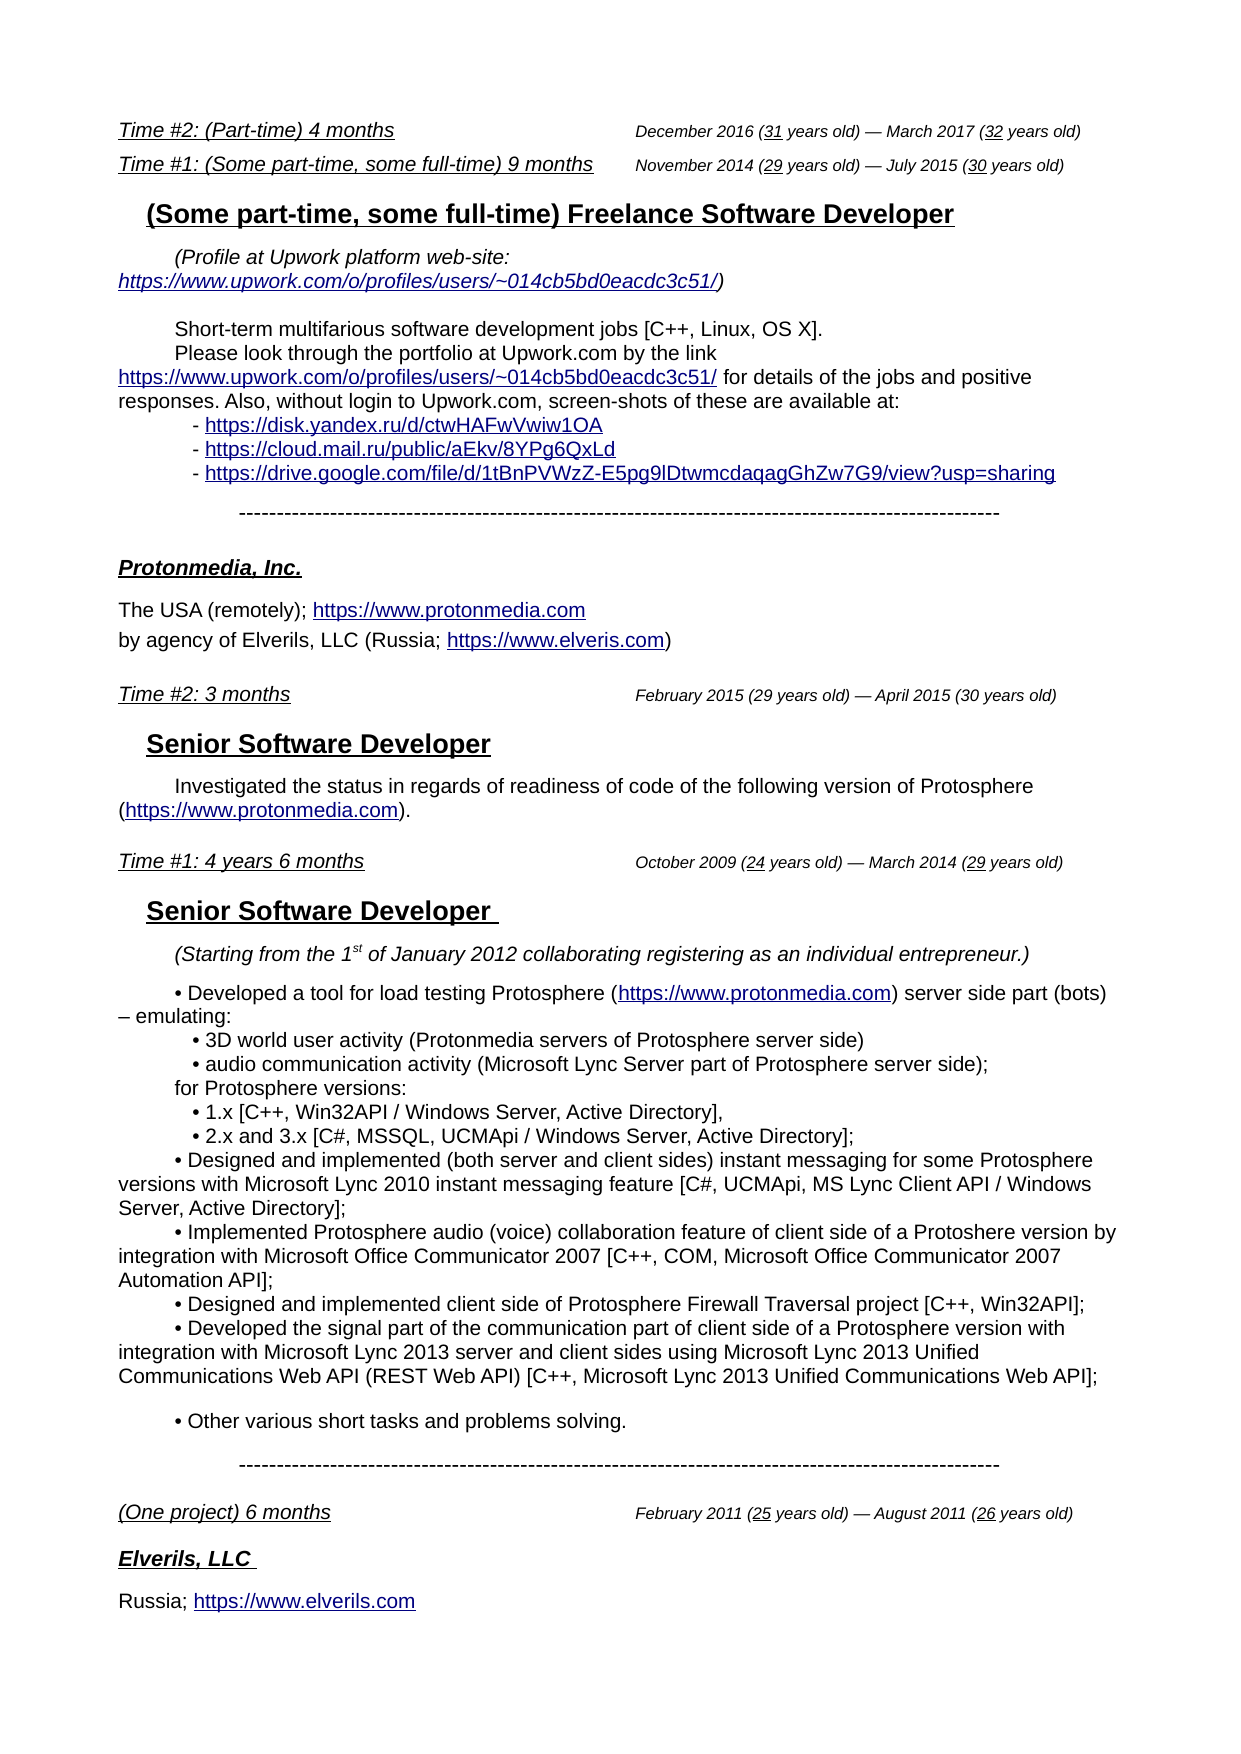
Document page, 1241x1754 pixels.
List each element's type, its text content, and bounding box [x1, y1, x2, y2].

text Elverils, LLC [118, 1546, 1122, 1571]
text - https://cloud.mail.ru/public/aEkv/8YPg6QxLd [118, 436, 1122, 460]
text - https://disk.yandex.ru/d/ctwHAFwVwiw1OA [118, 412, 1122, 436]
text by agency of Elverils, LLC (Russia; https://www.elveris.com) [118, 628, 1122, 652]
text Time #1: (Some part-time, some full-time) 9 months November 2014 (29 years old) — July 2015 (30 years old) [118, 152, 1122, 176]
text • Other various short tasks and problems solving. [118, 1409, 1122, 1433]
text Time #2: 3 months February 2015 (29 years old) — April 2015 (30 years old) [118, 682, 1122, 706]
text Please look through the portfolio at Upwork.com by the link https://www.upwork.com/o/profiles/users/~014cb5bd0eacdc3c51/ for details of the jobs and positive responses. Also, without login to Upwork.com, screen-shots of these are available at: [118, 341, 1122, 412]
text (One project) 6 months February 2011 (25 years old) — August 2011 (26 years old) [118, 1500, 1122, 1524]
text • Developed a tool for load testing Protosphere (https://www.protonmedia.com) server side part (bots) – emulating: [118, 980, 1122, 1028]
text The USA (remotely); https://www.protonmedia.com [118, 598, 1122, 622]
text (Starting from the 1st of January 2012 collaborating registering as an individual entrepreneur.) [118, 941, 1122, 965]
text - https://drive.google.com/file/d/1tBnPVWzZ-E5pg9lDtwmcdaqagGhZw7G9/view?usp=sharing [118, 460, 1122, 484]
text Senior Software Developer [118, 728, 1122, 759]
text Time #2: (Part-time) 4 months December 2016 (31 years old) — March 2017 (32 years old) [118, 118, 1122, 142]
text • 3D world user activity (Protonmedia servers of Protosphere server side) [118, 1028, 1122, 1052]
text Protonmedia, Inc. [118, 554, 1122, 580]
text • audio communication activity (Microsoft Lync Server part of Protosphere server side); [118, 1052, 1122, 1076]
text for Protosphere versions: [118, 1076, 1122, 1100]
text Investigated the status in regards of readiness of code of the following version of Protosphere (https://www.protonmedia.com). [118, 774, 1122, 822]
text • Designed and implemented (both server and client sides) instant messaging for some Protosphere versions with Microsoft Lync 2010 instant messaging feature [C#, UCMApi, MS Lync Client API / Windows Server, Active Directory]; [118, 1148, 1122, 1220]
text • Developed the signal part of the communication part of client side of a Protosphere version with integration with Microsoft Lync 2013 server and client sides using Microsoft Lync 2013 Unified Communications Web API (REST Web API) [C++, Microsoft Lync 2013 Unified Communications Web API]; [118, 1316, 1122, 1388]
text Russia; https://www.elverils.com [118, 1589, 1122, 1613]
text (Some part-time, some full-time) Freelance Software Developer [118, 198, 1122, 230]
text • Designed and implemented client side of Protosphere Firewall Traversal project [С++, Win32API]; [118, 1292, 1122, 1316]
text (Profile at Upwork platform web-site: https://www.upwork.com/o/profiles/users/~014cb5bd0eacdc3c51/) [118, 245, 1122, 293]
text Short-term multifarious software development jobs [C++, Linux, OS X]. [118, 317, 1122, 341]
text • 1.x [С++, Win32API / Windows Server, Active Directory], [118, 1100, 1122, 1124]
text Time #1: 4 years 6 months October 2009 (24 years old) — March 2014 (29 years old) [118, 849, 1122, 873]
text • 2.x and 3.x [C#, MSSQL, UCMApi / Windows Server, Active Directory]; [118, 1124, 1122, 1148]
text ---------------------------------------------------------------------------------------------------- [118, 499, 1122, 526]
text Senior Software Developer [118, 895, 1122, 926]
text • Implemented Protosphere audio (voice) collaboration feature of client side of a Protoshere version by integration with Microsoft Office Communicator 2007 [C++, COM, Microsoft Office Communicator 2007 Automation API]; [118, 1220, 1122, 1292]
text ---------------------------------------------------------------------------------------------------- [118, 1451, 1122, 1477]
